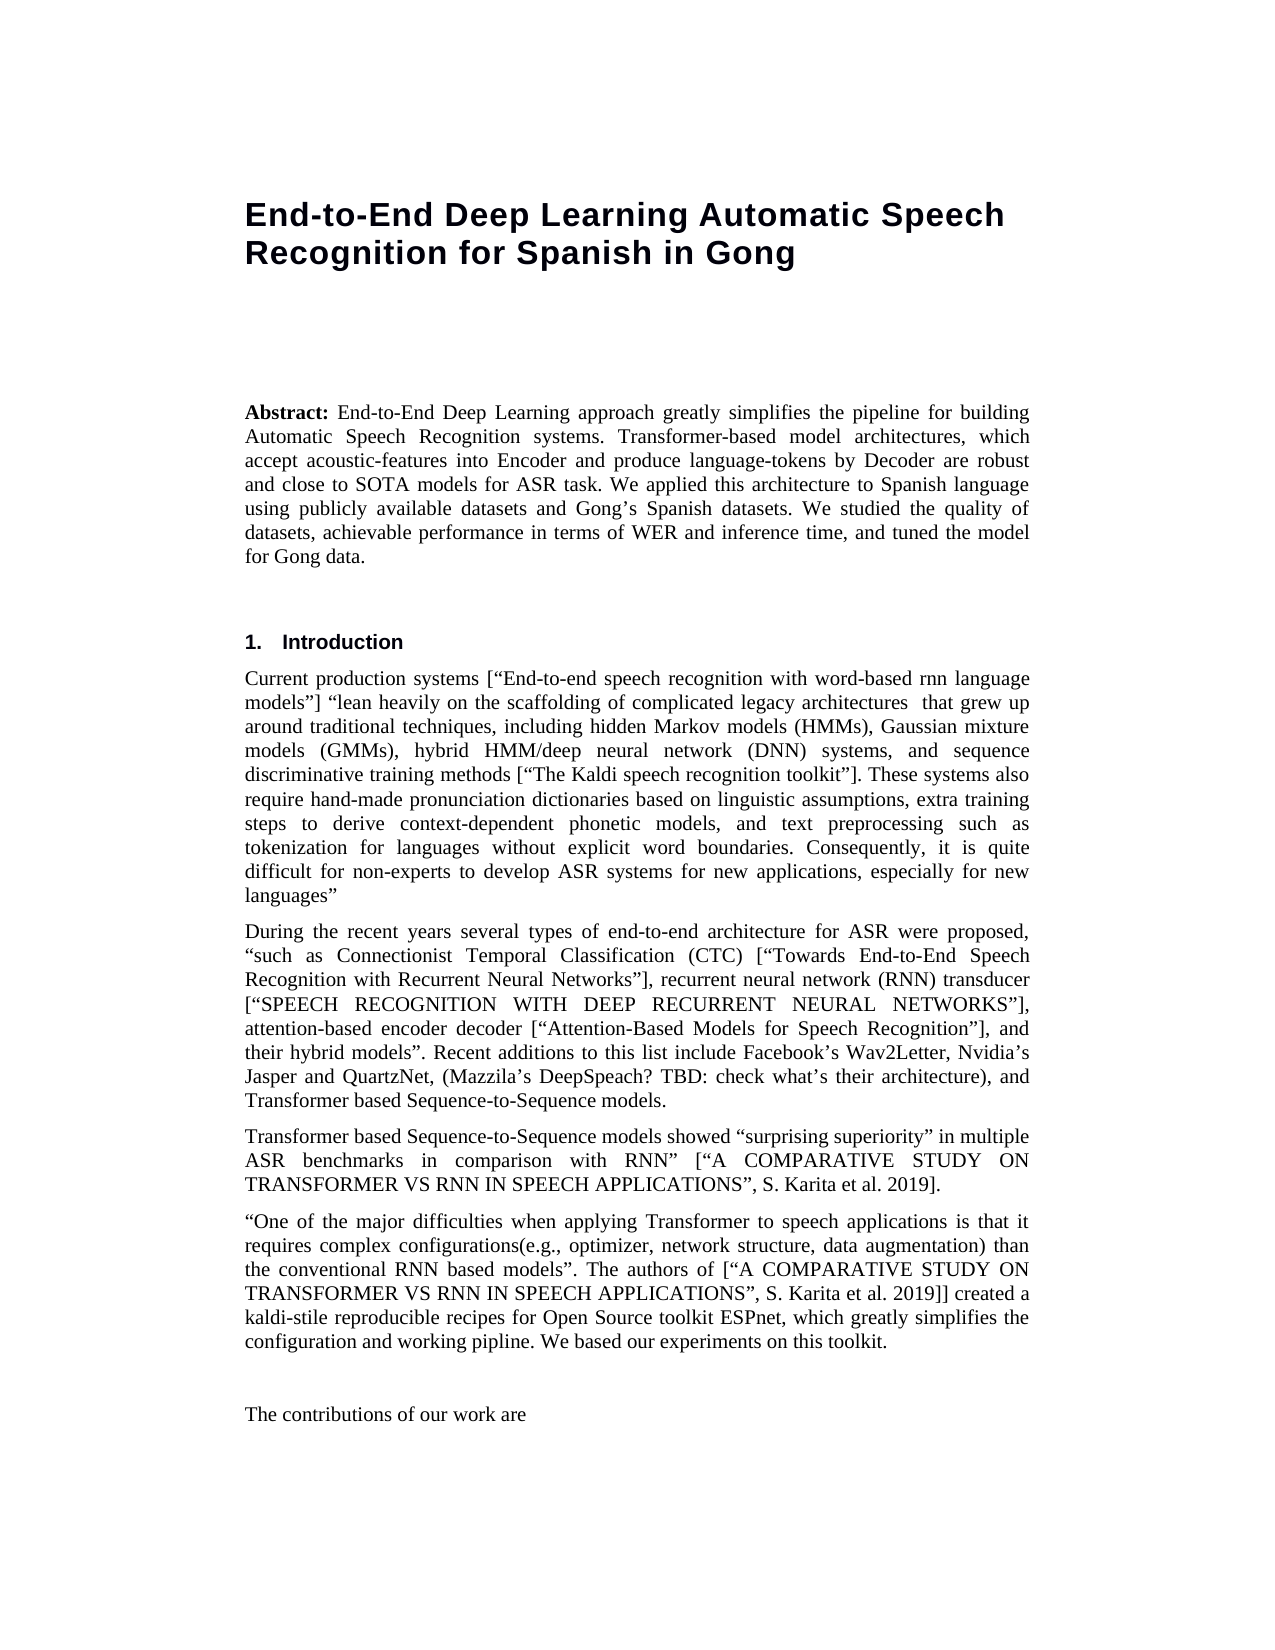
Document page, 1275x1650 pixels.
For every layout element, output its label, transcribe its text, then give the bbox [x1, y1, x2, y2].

title End-to-End Deep Learning Automatic Speech Recognition for Spanish in Gong [244, 195, 1031, 272]
text The contributions of our work are [244, 1402, 1031, 1426]
list Introduction [244, 630, 1031, 654]
text Transformer based Sequence-to-Sequence models showed “surprising superiority” in multiple ASR benchmarks in comparison with RNN” [“A COMPARATIVE STUDY ON TRANSFORMER VS RNN IN SPEECH APPLICATIONS”, S. Karita et al. 2019]. [244, 1124, 1031, 1196]
text Current production systems [“End-to-end speech recognition with word-based rnn language models”] “lean heavily on the scaffolding of complicated legacy architectures that grew up around traditional techniques, including hidden Markov models (HMMs), Gaussian mixture models (GMMs), hybrid HMM/deep neural network (DNN) systems, and sequence discriminative training methods [“The Kaldi speech recognition toolkit”]. These systems also require hand-made pronunciation dictionaries based on linguistic assumptions, extra training steps to derive context-dependent phonetic models, and text preprocessing such as tokenization for languages without explicit word boundaries. Consequently, it is quite difficult for non-experts to develop ASR systems for new applications, especially for new languages” [244, 666, 1031, 907]
text During the recent years several types of end-to-end architecture for ASR were proposed, “such as Connectionist Temporal Classification (CTC) [“Towards End-to-End Speech Recognition with Recurrent Neural Networks”], recurrent neural network (RNN) transducer [“SPEECH RECOGNITION WITH DEEP RECURRENT NEURAL NETWORKS”], attention-based encoder decoder [“Attention-Based Models for Speech Recognition”], and their hybrid models”. Recent additions to this list include Facebook’s Wav2Letter, Nvidia’s Jasper and QuartzNet, (Mazzila’s DeepSpeach? TBD: check what’s their architecture), and Transformer based Sequence-to-Sequence models. [244, 919, 1031, 1112]
text Abstract: End-to-End Deep Learning approach greatly simplifies the pipeline for building Automatic Speech Recognition systems. Transformer-based model architectures, which accept acoustic-features into Encoder and produce language-tokens by Decoder are robust and close to SOTA models for ASR task. We applied this architecture to Spanish language using publicly available datasets and Gong’s Spanish datasets. We studied the quality of datasets, achievable performance in terms of WER and inference time, and tuned the model for Gong data. [244, 400, 1031, 568]
text “One of the major difficulties when applying Transformer to speech applications is that it requires complex configurations(e.g., optimizer, network structure, data augmentation) than the conventional RNN based models”. The authors of [“A COMPARATIVE STUDY ON TRANSFORMER VS RNN IN SPEECH APPLICATIONS”, S. Karita et al. 2019]] created a kaldi-stile reproducible recipes for Open Source toolkit ESPnet, which greatly simplifies the configuration and working pipline. We based our experiments on this toolkit. [244, 1209, 1031, 1353]
